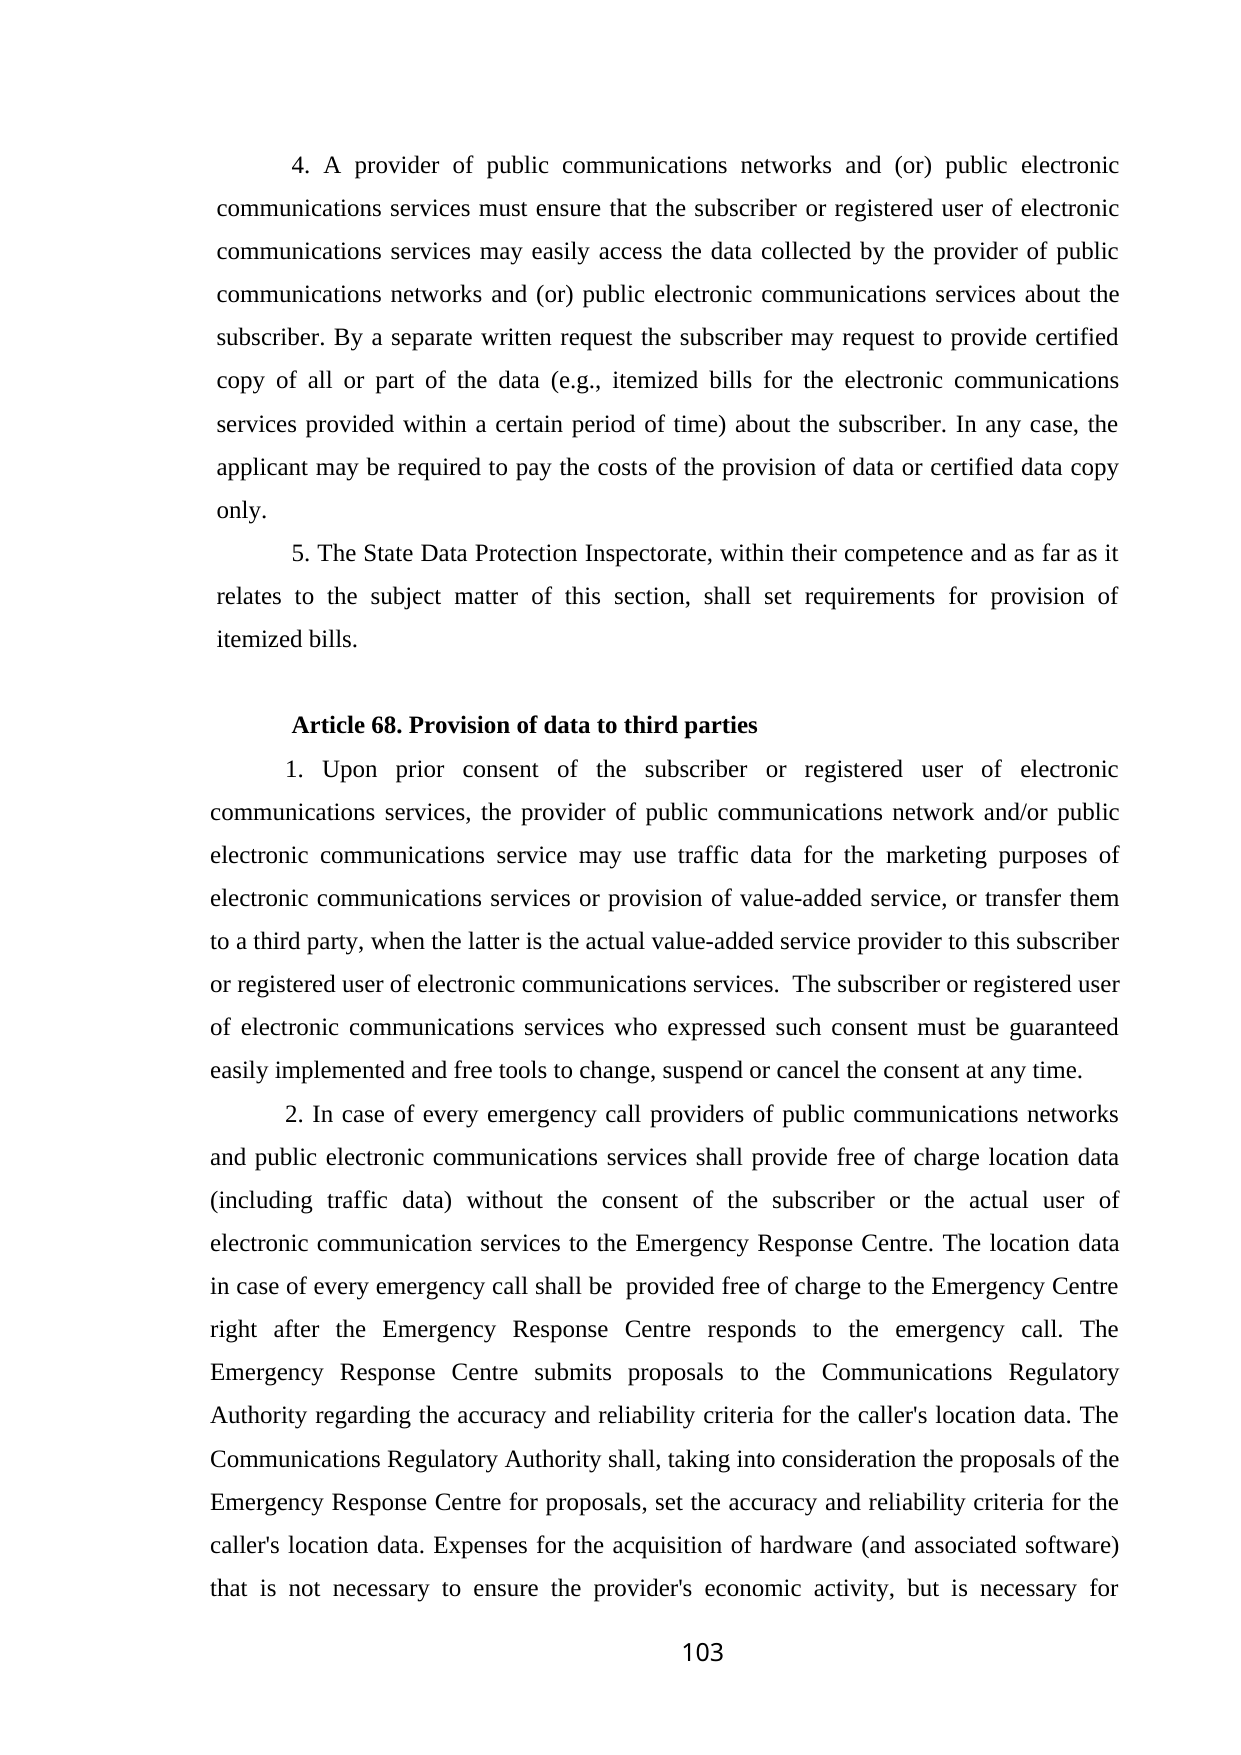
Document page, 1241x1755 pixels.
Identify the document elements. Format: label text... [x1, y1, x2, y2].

text 2. In case of every emergency call providers of public communications networks and public electronic communications services shall provide free of charge location data (including traffic data) without the consent of the subscriber or the actual user of electronic communication services to the Emergency Response Centre. The location data in case of every emergency call shall be provided free of charge to the Emergency Centre right after the Emergency Response Centre responds to the emergency call. The Emergency Response Centre submits proposals to the Communications Regulatory Authority regarding the accuracy and reliability criteria for the caller's location data. The Communications Regulatory Authority shall, taking into consideration the proposals of the Emergency Response Centre for proposals, set the accuracy and reliability criteria for the caller's location data. Expenses for the acquisition of hardware (and associated software) that is not necessary to ensure the provider's economic activity, but is necessary for [210, 1099, 1120, 1602]
text 1. Upon prior consent of the subscriber or registered user of electronic communications services, the provider of public communications network and/or public electronic communications service may use traffic data for the marketing purposes of electronic communications services or provision of value-added service, or transfer them to a third party, when the latter is the actual value-added service provider to this subscriber or registered user of electronic communications services. The subscriber or registered user of electronic communications services who expressed such consent must be guaranteed easily implemented and free tools to change, suspend or cancel the consent at any time. [210, 754, 1120, 1084]
text Article 68. Provision of data to third parties [216, 711, 1120, 739]
text 4. A provider of public communications networks and (or) public electronic communications services must ensure that the subscriber or registered user of electronic communications services may easily access the data collected by the provider of public communications networks and (or) public electronic communications services about the subscriber. By a separate written request the subscriber may request to provide certified copy of all or part of the data (e.g., itemized bills for the electronic communications services provided within a certain period of time) about the subscriber. In any case, the applicant may be required to pay the costs of the provision of data or certified data copy only. [216, 150, 1120, 524]
text 5. The State Data Protection Inspectorate, within their competence and as far as it relates to the subject matter of this section, shall set requirements for provision of itemized bills. [216, 538, 1120, 653]
